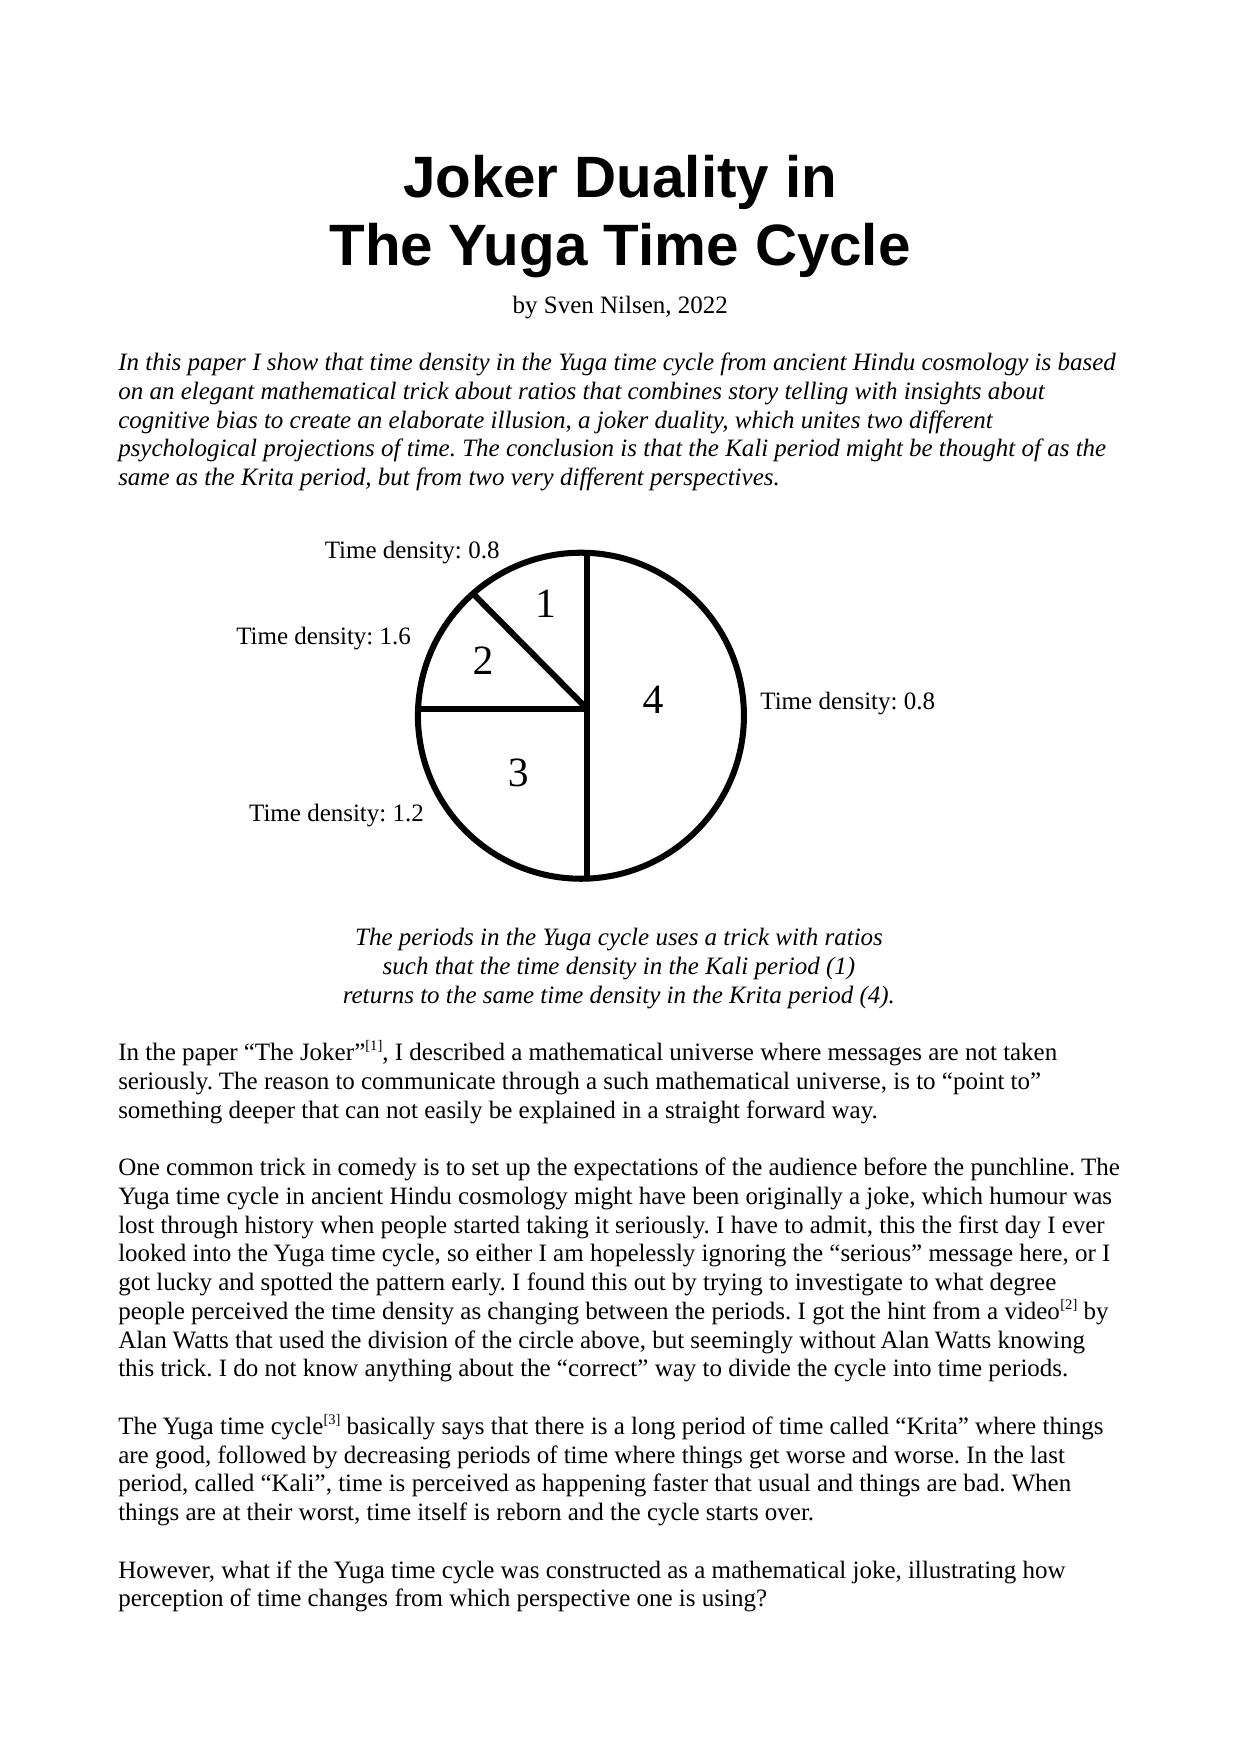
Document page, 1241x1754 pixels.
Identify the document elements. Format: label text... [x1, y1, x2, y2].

text The Yuga time cycle[3] basically says that there is a long period of time called “Krita” where things are good, followed by decreasing periods of time where things get worse and worse. In the last period, called “Kali”, time is perceived as happening faster that usual and things are bad. When things are at their worst, time itself is reborn and the cycle starts over. [118, 1411, 1122, 1526]
title Joker Duality in The Yuga Time Cycle [118, 143, 1122, 277]
text However, what if the Yuga time cycle was constructed as a mathematical joke, illustrating how perception of time changes from which perspective one is using? [118, 1555, 1122, 1612]
text In this paper I show that time density in the Yuga time cycle from ancient Hindu cosmology is based on an elegant mathematical trick about ratios that combines story telling with insights about cognitive bias to create an elaborate illusion, a joker duality, which unites two different psychological projections of time. The conclusion is that the Kali period might be thought of as the same as the Krita period, but from two very different perspectives. [118, 347, 1122, 491]
text In the paper “The Joker”[1], I described a mathematical universe where messages are not taken seriously. The reason to communicate through a such mathematical universe, is to “point to” something deeper that can not easily be explained in a straight forward way. [118, 1037, 1122, 1123]
text One common trick in comedy is to set up the expectations of the audience before the punchline. The Yuga time cycle in ancient Hindu cosmology might have been originally a joke, which humour was lost through history when people started taking it seriously. I have to admit, this the first day I ever looked into the Yuga time cycle, so either I am hopelessly ignoring the “serious” message here, or I got lucky and spotted the pattern early. I found this out by trying to investigate to what degree people perceived the time density as changing between the periods. I got the hint from a video[2] by Alan Watts that used the division of the circle above, but seemingly without Alan Watts knowing this trick. I do not know anything about the “correct” way to divide the cycle into time periods. [118, 1152, 1122, 1382]
text by Sven Nilsen, 2022 [118, 290, 1122, 318]
text The periods in the Yuga cycle uses a trick with ratios such that the time density in the Kali period (1) returns to the same time density in the Krita period (4). [118, 922, 1122, 1008]
